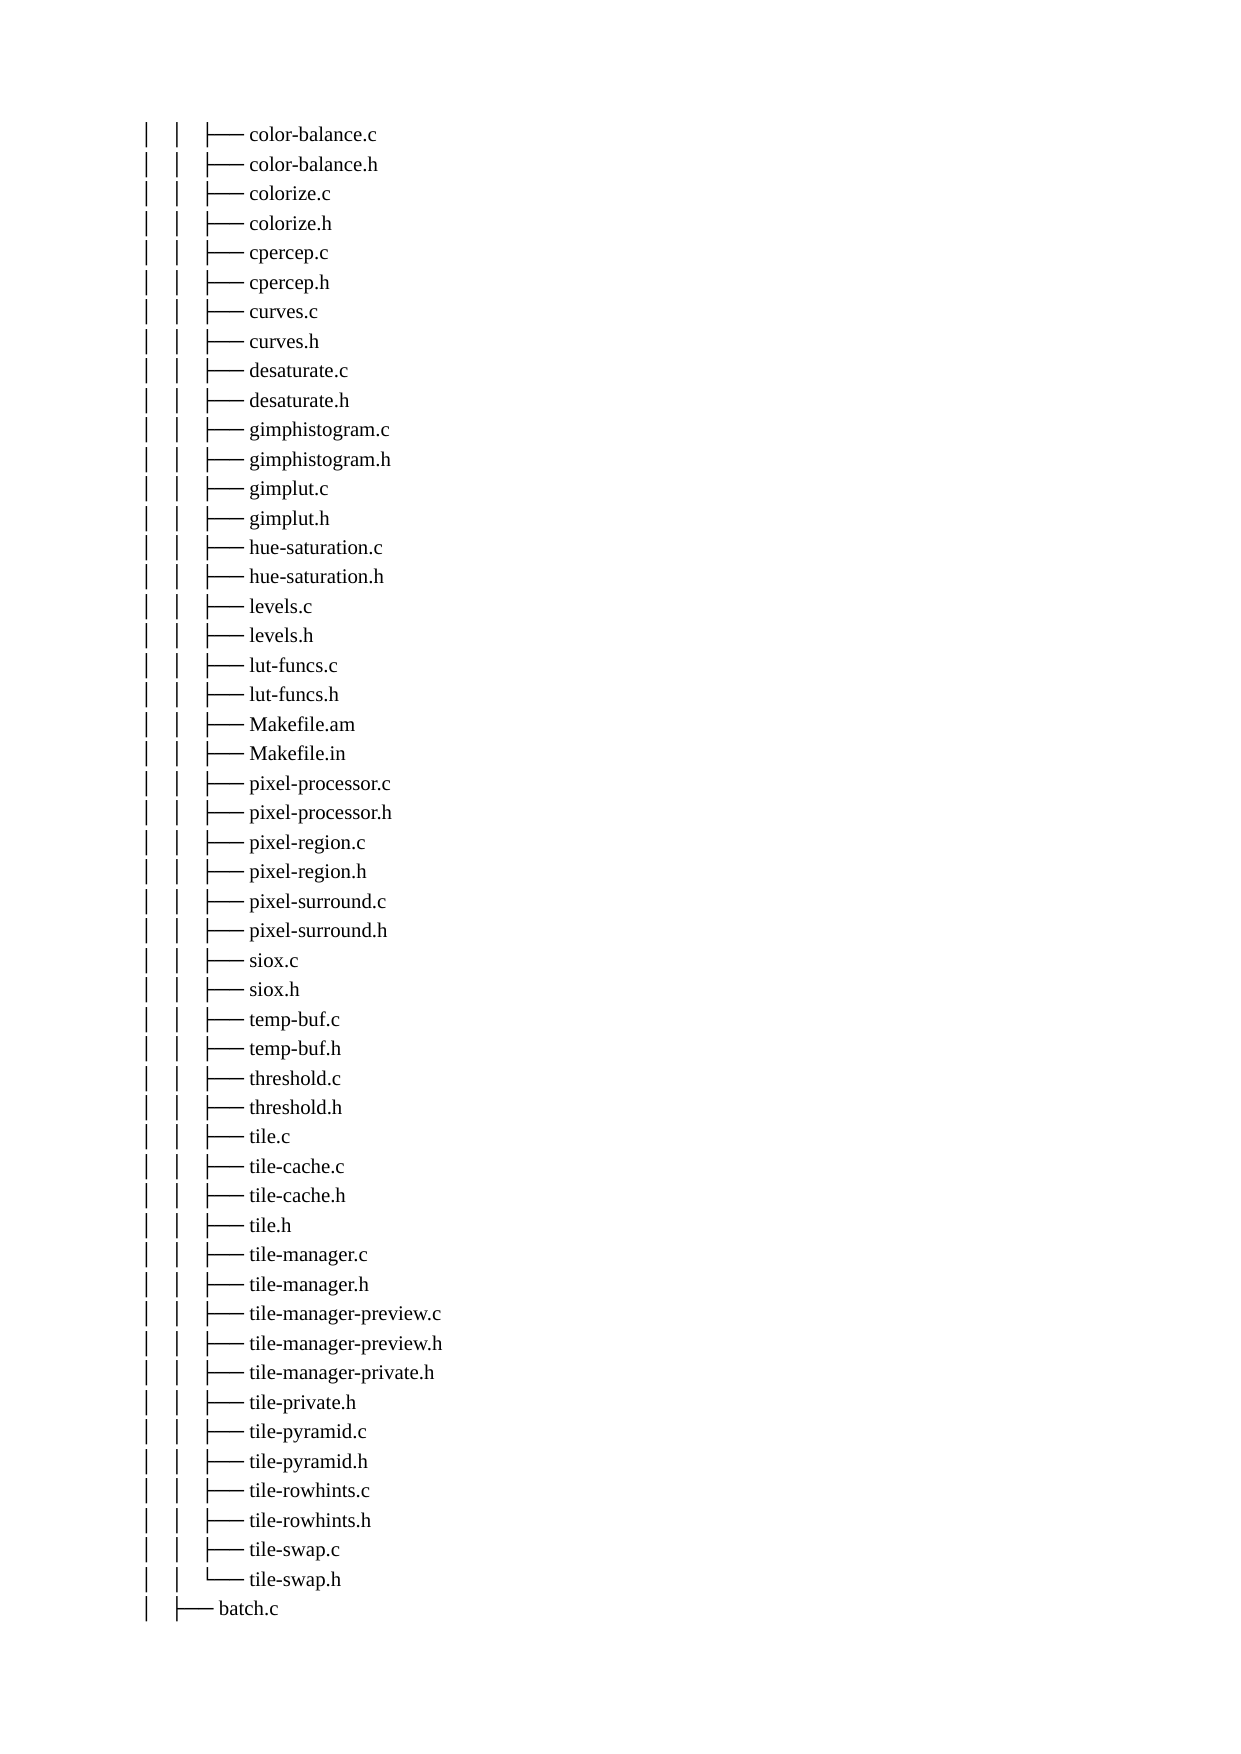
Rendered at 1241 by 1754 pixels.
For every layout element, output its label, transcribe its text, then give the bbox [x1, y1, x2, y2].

text │ │ ├── tile-manager-private.h [118, 1356, 1122, 1386]
text │ │ ├── hue-saturation.h [118, 560, 1122, 590]
text │ │ ├── tile.h [118, 1209, 1122, 1238]
text │ │ ├── gimplut.c [118, 472, 1122, 501]
text │ │ ├── pixel-surround.h [118, 914, 1122, 943]
text │ │ ├── levels.c [118, 590, 1122, 619]
text │ │ ├── color-balance.h [118, 148, 1122, 177]
text │ │ ├── curves.h [118, 324, 1122, 354]
text │ │ ├── cpercep.h [118, 266, 1122, 295]
text │ │ ├── pixel-region.c [118, 826, 1122, 855]
text │ │ ├── hue-saturation.c [118, 531, 1122, 560]
text │ │ ├── tile-cache.c [118, 1150, 1122, 1179]
text │ │ ├── pixel-processor.c [118, 767, 1122, 796]
text │ │ ├── threshold.c [118, 1061, 1122, 1091]
text │ │ ├── tile-manager-preview.h [118, 1327, 1122, 1356]
text │ │ ├── levels.h [118, 619, 1122, 649]
text │ │ ├── curves.c [118, 295, 1122, 324]
text │ │ ├── tile-private.h [118, 1386, 1122, 1415]
text │ ├── batch.c [118, 1592, 1122, 1622]
text │ │ ├── temp-buf.c [118, 1002, 1122, 1032]
text │ │ ├── tile-swap.c [118, 1533, 1122, 1563]
text │ │ ├── gimplut.h [118, 501, 1122, 531]
text │ │ ├── Makefile.in [118, 737, 1122, 767]
text │ │ ├── threshold.h [118, 1091, 1122, 1120]
text │ │ ├── colorize.h [118, 207, 1122, 236]
text │ │ ├── lut-funcs.h [118, 678, 1122, 708]
text │ │ ├── tile-manager.h [118, 1268, 1122, 1297]
text │ │ ├── siox.h [118, 973, 1122, 1002]
text │ │ ├── gimphistogram.c [118, 413, 1122, 442]
text │ │ ├── tile-pyramid.h [118, 1445, 1122, 1474]
text │ │ ├── tile-pyramid.c [118, 1415, 1122, 1445]
text │ │ ├── tile-manager-preview.c [118, 1297, 1122, 1327]
text │ │ ├── siox.c [118, 943, 1122, 973]
text │ │ ├── tile-rowhints.c [118, 1474, 1122, 1504]
text │ │ ├── desaturate.c [118, 354, 1122, 383]
text │ │ ├── desaturate.h [118, 383, 1122, 413]
text │ │ ├── tile-manager.c [118, 1238, 1122, 1268]
text │ │ ├── pixel-region.h [118, 855, 1122, 884]
text │ │ ├── gimphistogram.h [118, 442, 1122, 472]
text │ │ ├── color-balance.c [118, 118, 1122, 148]
text │ │ ├── pixel-surround.c [118, 884, 1122, 914]
text │ │ ├── tile.c [118, 1120, 1122, 1150]
text │ │ ├── lut-funcs.c [118, 649, 1122, 678]
text │ │ ├── tile-rowhints.h [118, 1504, 1122, 1533]
text │ │ ├── cpercep.c [118, 236, 1122, 266]
text │ │ ├── pixel-processor.h [118, 796, 1122, 826]
text │ │ ├── colorize.c [118, 177, 1122, 207]
text │ │ ├── tile-cache.h [118, 1179, 1122, 1209]
text │ │ ├── Makefile.am [118, 708, 1122, 737]
text │ │ ├── temp-buf.h [118, 1032, 1122, 1061]
text │ │ └── tile-swap.h [118, 1563, 1122, 1592]
